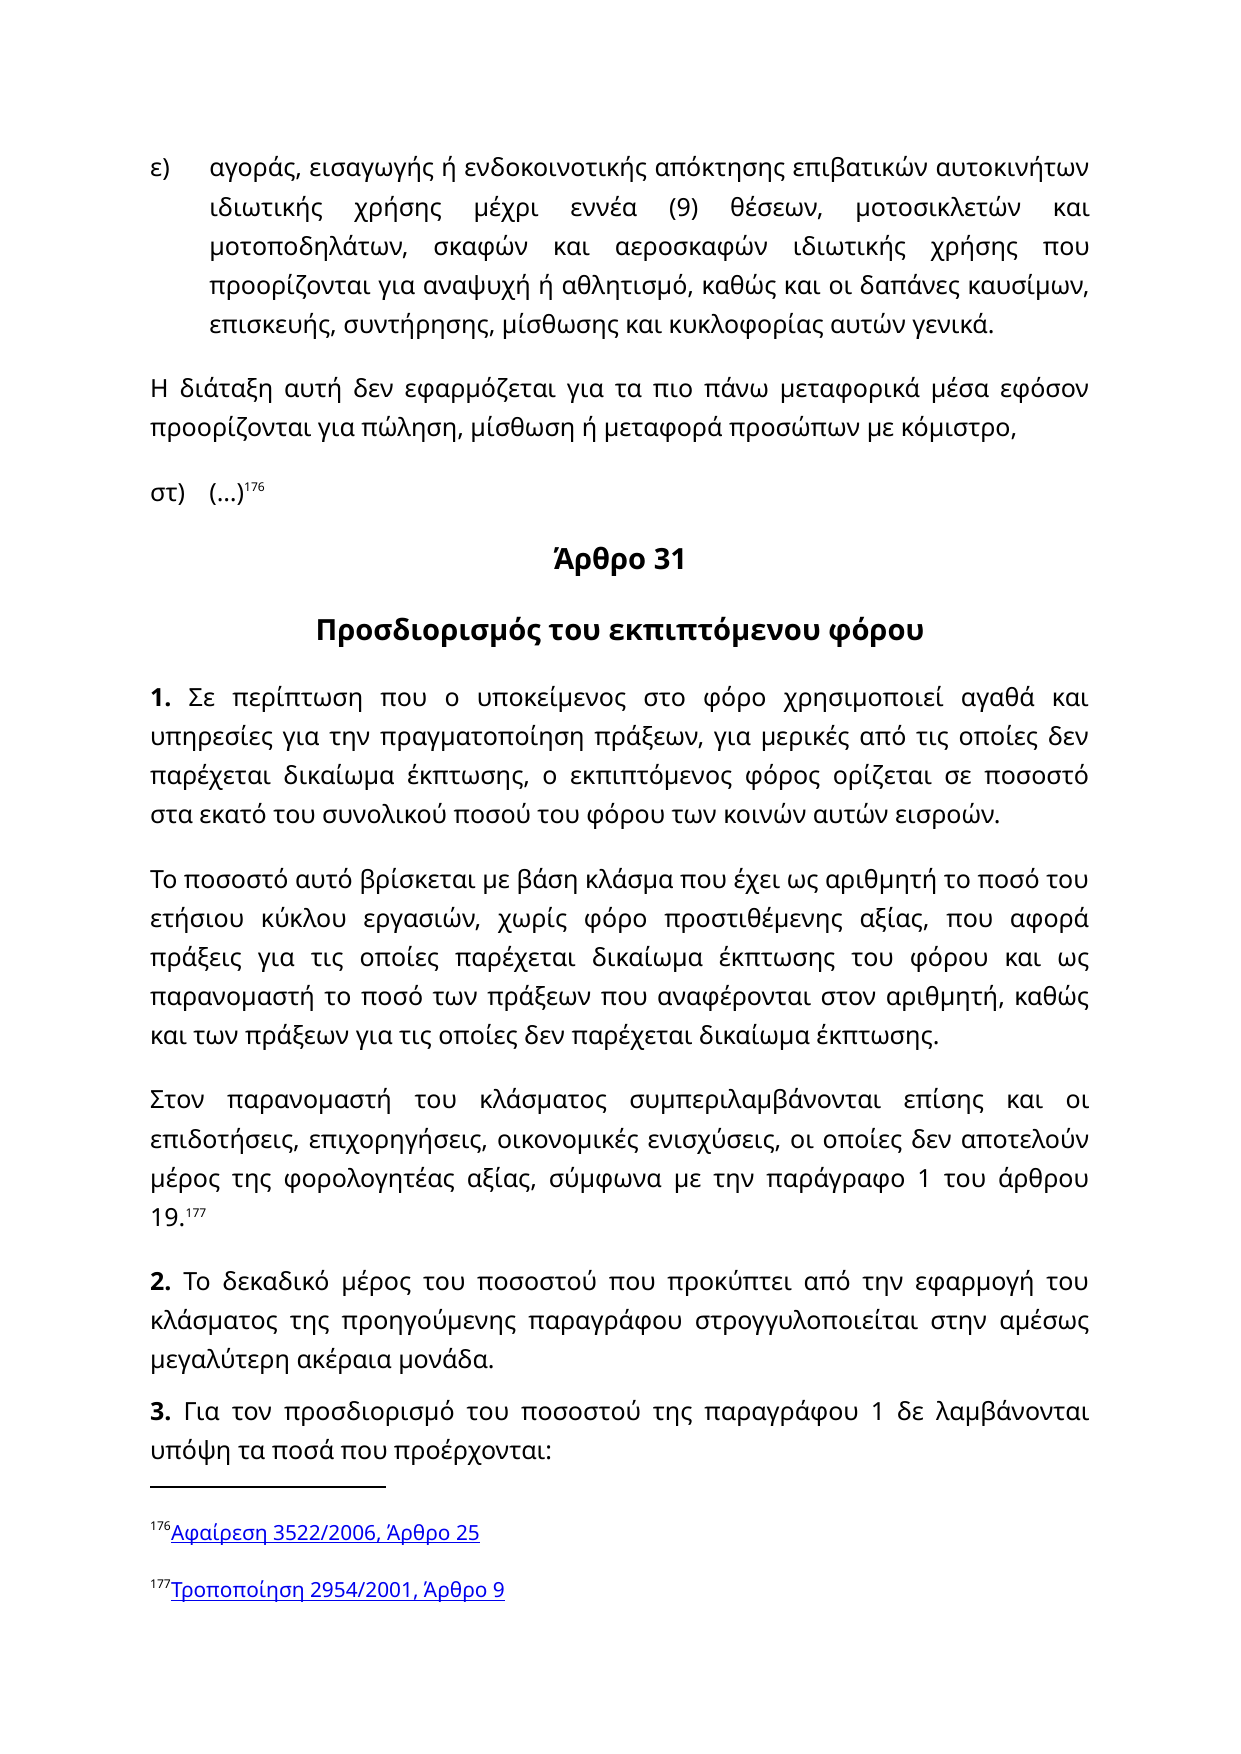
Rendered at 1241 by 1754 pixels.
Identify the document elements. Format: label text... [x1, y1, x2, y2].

text Η διάταξη αυτή δεν εφαρμόζεται για τα πιο πάνω μεταφορικά μέσα εφόσον προορίζονται για πώληση, μίσθωση ή μεταφορά προσώπων με κόμιστρο, [150, 371, 1090, 444]
text Στον παρανομαστή του κλάσματος συμπεριλαμβάνονται επίσης και οι επιδοτήσεις, επιχορηγήσεις, οικονομικές ενισχύσεις, οι οποίες δεν αποτελούν μέρος της φορολογητέας αξίας, σύμφωνα με την παράγραφο 1 του άρθρου 19. [150, 1082, 1090, 1234]
subtitle Προσδιορισμός του εκπιπτόμενου φόρου [150, 609, 1090, 649]
text Αφαίρεση 3522/2006, Άρθρο 25 [150, 1518, 1090, 1546]
list ε) αγοράς, εισαγωγής ή ενδοκοινοτικής απόκτησης επιβατικών αυτοκινήτων ιδιωτικής χρήσης μέχρι εννέα (9) θέσεων, μοτοσικλετών και μοτοποδηλάτων, σκαφών και αεροσκαφών ιδιωτικής χρήσης που προορίζονται για αναψυχή ή αθλητισμό, καθώς και οι δαπάνες καυσίμων, επισκευής, συντήρησης, μίσθωσης και κυκλοφορίας αυτών γενικά. [150, 150, 1090, 341]
text 3. Για τον προσδιορισμό του ποσοστού της παραγράφου 1 δε λαμβάνονται υπόψη τα ποσά που προέρχονται: [150, 1394, 1090, 1467]
subtitle Άρθρο 31 [150, 538, 1090, 578]
list στ) (…) [150, 474, 1090, 508]
text 1. Σε περίπτωση που ο υποκείμενος στο φόρο χρησιμοποιεί αγαθά και υπηρεσίες για την πραγματοποίηση πράξεων, για μερικές από τις οποίες δεν παρέχεται δικαίωμα έκπτωσης, ο εκπιπτόμενος φόρος ορίζεται σε ποσοστό στα εκατό του συνολικού ποσού του φόρου των κοινών αυτών εισροών. [150, 679, 1090, 831]
text 2. Το δεκαδικό μέρος του ποσοστού που προκύπτει από την εφαρμογή του κλάσματος της προηγούμενης παραγράφου στρογγυλοποιείται στην αμέσως μεγαλύτερη ακέραια μονάδα. [150, 1264, 1090, 1376]
text Τροποποίηση 2954/2001, Άρθρο 9 [150, 1576, 1090, 1604]
text Το ποσοστό αυτό βρίσκεται με βάση κλάσμα που έχει ως αριθμητή το ποσό του ετήσιου κύκλου εργασιών, χωρίς φόρο προστιθέμενης αξίας, που αφορά πράξεις για τις οποίες παρέχεται δικαίωμα έκπτωσης του φόρου και ως παρανομαστή το ποσό των πράξεων που αναφέρονται στον αριθμητή, καθώς και των πράξεων για τις οποίες δεν παρέχεται δικαίωμα έκπτωσης. [150, 861, 1090, 1052]
